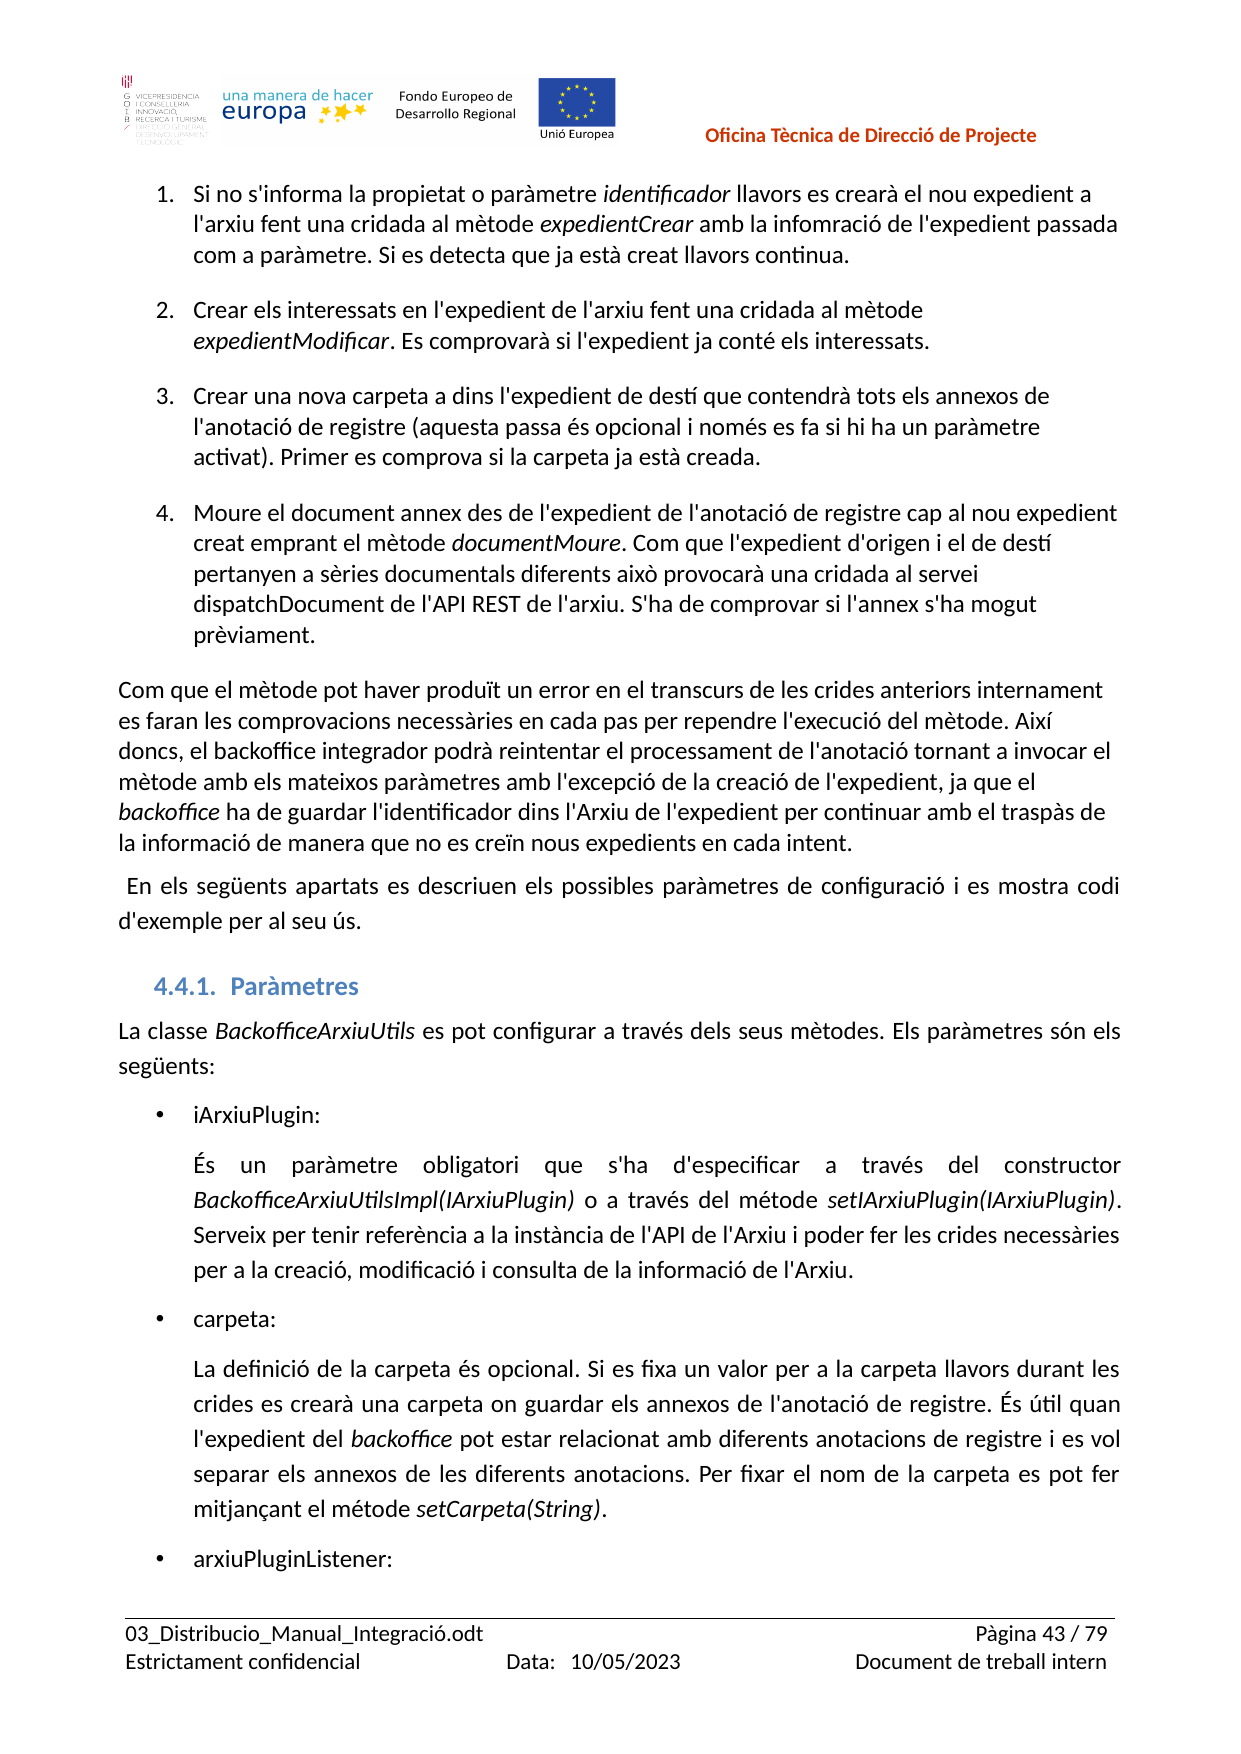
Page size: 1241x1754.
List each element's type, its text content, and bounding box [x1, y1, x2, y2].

list Moure el document annex des de l'expedient de l'anotació de registre cap al nou expedient creat emprant el mètode documentMoure. Com que l'expedient d'origen i el de destí pertanyen a sèries documentals diferents això provocarà una cridada al servei dispatchDocument de l'API REST de l'arxiu. S'ha de comprovar si l'annex s'ha mogut prèviament. [156, 497, 1122, 649]
list Crear els interessats en l'expedient de l'arxiu fent una cridada al mètode expedientModificar. Es comprovarà si l'expedient ja conté els interessats. [156, 294, 1122, 355]
picture [118, 73, 213, 147]
list carpeta: [156, 1303, 1122, 1334]
text La classe BackofficeArxiuUtils es pot configurar a través dels seus mètodes. Els paràmetres són els següents: [118, 1015, 1122, 1080]
subtitle Paràmetres [153, 969, 1122, 1002]
list Si no s'informa la propietat o paràmetre identificador llavors es crearà el nou expedient a l'arxiu fent una cridada al mètode expedientCrear amb la infomració de l'expedient passada com a paràmetre. Si es detecta que ja està creat llavors continua. [156, 178, 1122, 269]
list iArxiuPlugin: [156, 1099, 1122, 1130]
text Com que el mètode pot haver produït un error en el transcurs de les crides anteriors internament es faran les comprovacions necessàries en cada pas per rependre l'execució del mètode. Així doncs, el backoffice integrador podrà reintentar el processament de l'anotació tornant a invocar el mètode amb els mateixos paràmetres amb l'excepció de la creació de l'expedient, ja que el backoffice ha de guardar l'identificador dins l'Arxiu de l'expedient per continuar amb el traspàs de la informació de manera que no es creïn nous expedients en cada intent. [118, 674, 1122, 858]
list Crear una nova carpeta a dins l'expedient de destí que contendrà tots els annexos de l'anotació de registre (aquesta passa és opcional i només es fa si hi ha un paràmetre activat). Primer es comprova si la carpeta ja està creada. [156, 380, 1122, 472]
list arxiuPluginListener: [156, 1543, 1122, 1573]
list És un paràmetre obligatori que s'ha d'especificar a través del constructor BackofficeArxiuUtilsImpl(IArxiuPlugin) o a través del métode setIArxiuPlugin(IArxiuPlugin). Serveix per tenir referència a la instància de l'API de l'Arxiu i poder fer les crides necessàries per a la creació, modificació i consulta de la informació de l'Arxiu. [156, 1149, 1122, 1284]
picture [219, 73, 621, 147]
list La definició de la carpeta és opcional. Si es fixa un valor per a la carpeta llavors durant les crides es crearà una carpeta on guardar els annexos de l'anotació de registre. És útil quan l'expedient del backoffice pot estar relacionat amb diferents anotacions de registre i es vol separar els annexos de les diferents anotacions. Per fixar el nom de la carpeta es pot fer mitjançant el métode setCarpeta(String). [156, 1353, 1122, 1524]
text En els següents apartats es descriuen els possibles paràmetres de configuració i es mostra codi d'exemple per al seu ús. [118, 870, 1122, 936]
